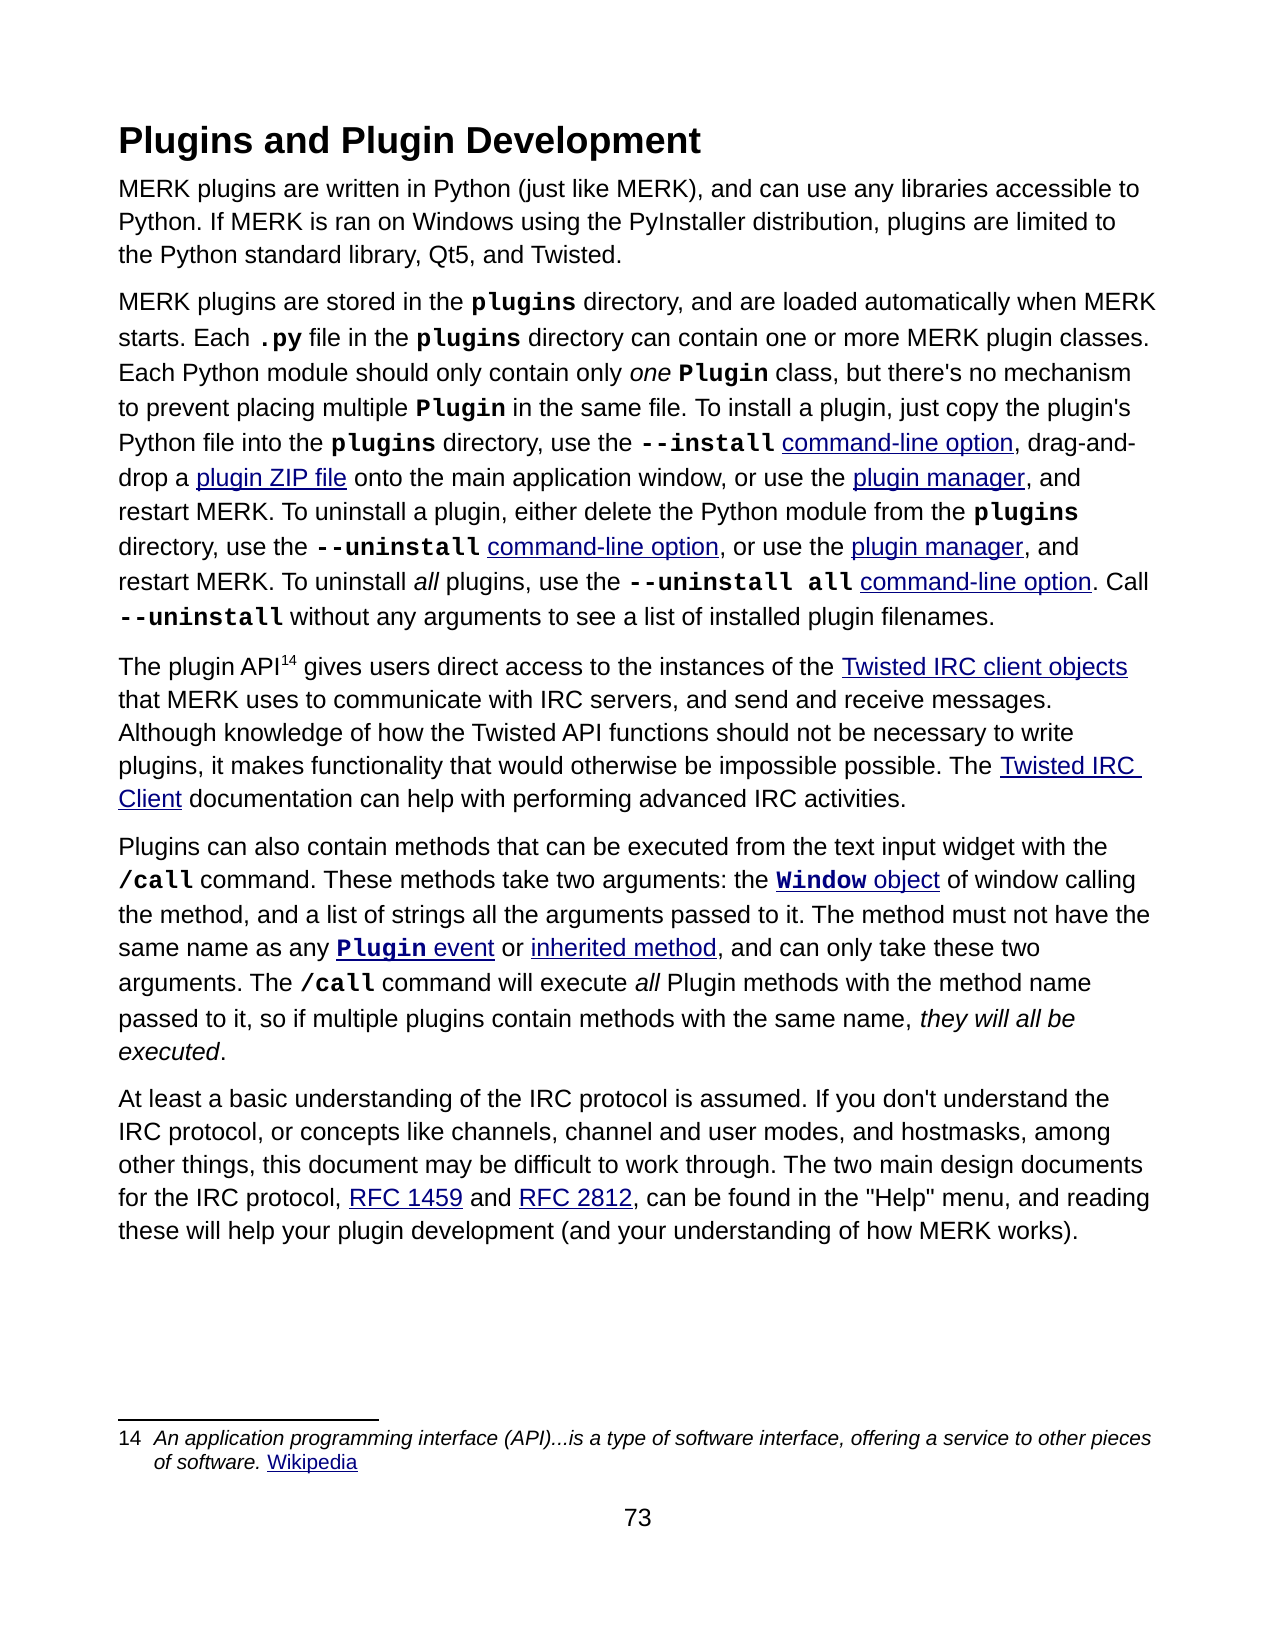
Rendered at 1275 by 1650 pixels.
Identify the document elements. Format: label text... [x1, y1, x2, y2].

text MERK plugins are stored in the plugins directory, and are loaded automatically when MERK starts. Each .py file in the plugins directory can contain one or more MERK plugin classes. Each Python module should only contain only one Plugin class, but there's no mechanism to prevent placing multiple Plugin in the same file. To install a plugin, just copy the plugin's Python file into the plugins directory, use the --install command-line option, drag-and-drop a plugin ZIP file onto the main application window, or use the plugin manager, and restart MERK. To uninstall a plugin, either delete the Python module from the plugins directory, use the --uninstall command-line option, or use the plugin manager, and restart MERK. To uninstall all plugins, use the --uninstall all command-line option. Call --uninstall without any arguments to see a list of installed plugin filenames. [118, 287, 1157, 633]
text Plugins can also contain methods that can be executed from the text input widget with the /call command. These methods take two arguments: the Window object of window calling the method, and a list of strings all the arguments passed to it. The method must not have the same name as any Plugin event or inherited method, and can only take these two arguments. The /call command will execute all Plugin methods with the method name passed to it, so if multiple plugins contain methods with the same name, they will all be executed. [118, 832, 1157, 1065]
text The plugin API gives users direct access to the instances of the Twisted IRC client objects that MERK uses to communicate with IRC servers, and send and receive messages. Although knowledge of how the Twisted API functions should not be necessary to write plugins, it makes functionality that would otherwise be impossible possible. The Twisted IRC Client documentation can help with performing advanced IRC activities. [118, 652, 1157, 813]
text MERK plugins are written in Python (just like MERK), and can use any libraries accessible to Python. If MERK is ran on Windows using the PyInstaller distribution, plugins are limited to the Python standard library, Qt5, and Twisted. [118, 174, 1157, 268]
subtitle Plugins and Plugin Development [118, 118, 1157, 161]
text An application programming interface (API)...is a type of software interface, offering a service to other pieces of software. Wikipedia [118, 1426, 1157, 1474]
text At least a basic understanding of the IRC protocol is assumed. If you don't understand the IRC protocol, or concepts like channels, channel and user modes, and hostmasks, among other things, this document may be difficult to work through. The two main design documents for the IRC protocol, RFC 1459 and RFC 2812, can be found in the "Help" menu, and reading these will help your plugin development (and your understanding of how MERK works). [118, 1084, 1157, 1245]
